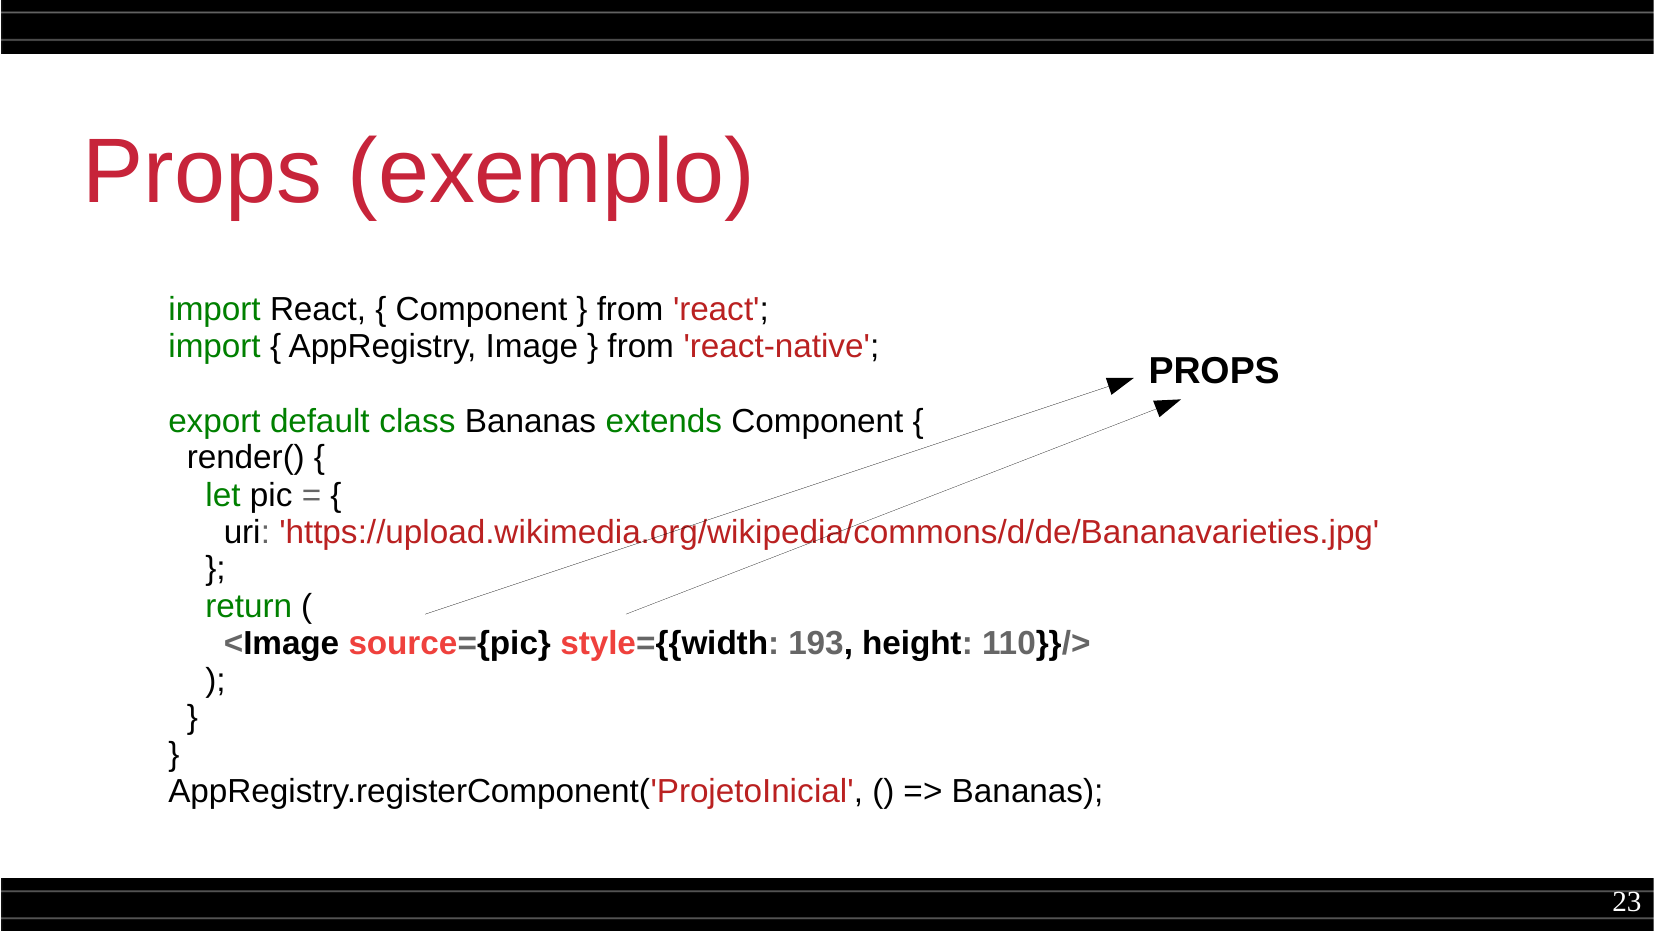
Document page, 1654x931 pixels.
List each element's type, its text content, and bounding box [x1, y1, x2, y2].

picture [1, 0, 1654, 54]
picture [1, 878, 1654, 931]
title Props (exemplo) [82, 92, 1571, 249]
text_box import React, { Component } from 'react'; import { AppRegistry, Image } from 'react-native'; export default class Bananas extends Component { render() { let pic = { uri: 'https://upload.wikimedia.org/wikipedia/commons/d/de/Bananavarieties.jpg' }; return ( <Image source={pic} style={{width: 193, height: 110}}/> ); } } AppRegistry.registerComponent('ProjetoInicial', () => Bananas); [153, 283, 1418, 817]
text_box PROPS [1133, 342, 1295, 400]
